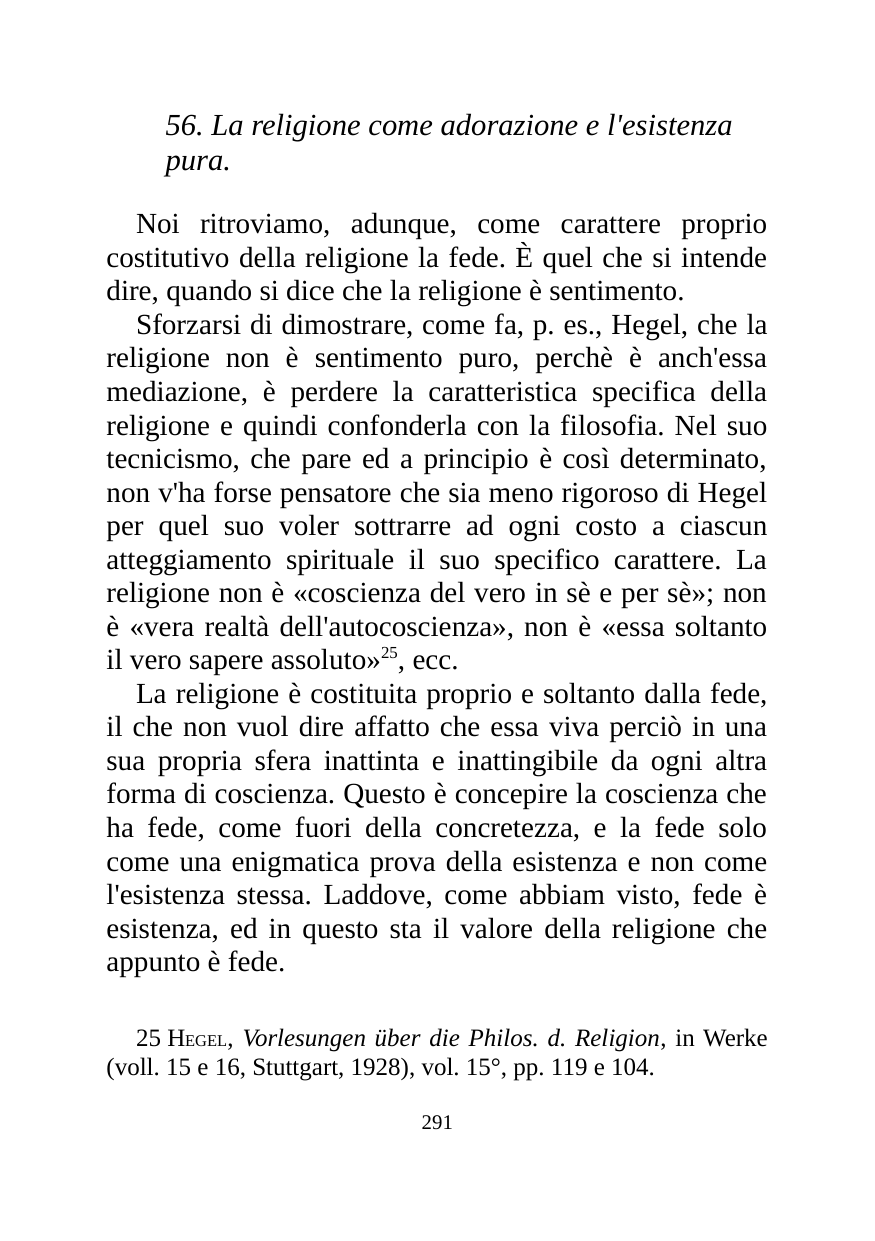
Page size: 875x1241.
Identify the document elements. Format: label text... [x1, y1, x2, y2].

text La religione è costituita proprio e soltanto dalla fede, il che non vuol dire affatto che essa viva perciò in una sua propria sfera inattinta e inattingibile da ogni altra forma di coscienza. Questo è concepire la coscienza che ha fede, come fuori della concretezza, e la fede solo come una enigmatica prova della esistenza e non come l'esistenza stessa. Laddove, come abbiam visto, fede è esistenza, ed in questo sta il valore della religione che appunto è fede. [106, 676, 768, 978]
text Hegel, Vorlesungen über die Philos. d. Religion, in Werke (voll. 15 e 16, Stuttgart, 1928), vol. 15°, pp. 119 e 104. [106, 1023, 768, 1080]
text Sforzarsi di dimostrare, come fa, p. es., Hegel, che la religione non è sentimento puro, perchè è anch'essa mediazione, è perdere la caratteristica specifica della religione e quindi confonderla con la filosofia. Nel suo tecnicismo, che pare ed a principio è così determinato, non v'ha forse pensatore che sia meno rigoroso di Hegel per quel suo voler sottrarre ad ogni costo a ciascun atteggiamento spirituale il suo specifico carattere. La religione non è «coscienza del vero in sè e per sè»; non è «vera realtà dell'autocoscienza», non è «essa soltanto il vero sapere assoluto», ecc. [106, 307, 768, 676]
subtitle 56. La religione come adorazione e l'esistenza pura. [165, 106, 768, 177]
text Noi ritroviamo, adunque, come carattere proprio costitutivo della religione la fede. È quel che si intende dire, quando si dice che la religione è sentimento. [106, 206, 768, 307]
